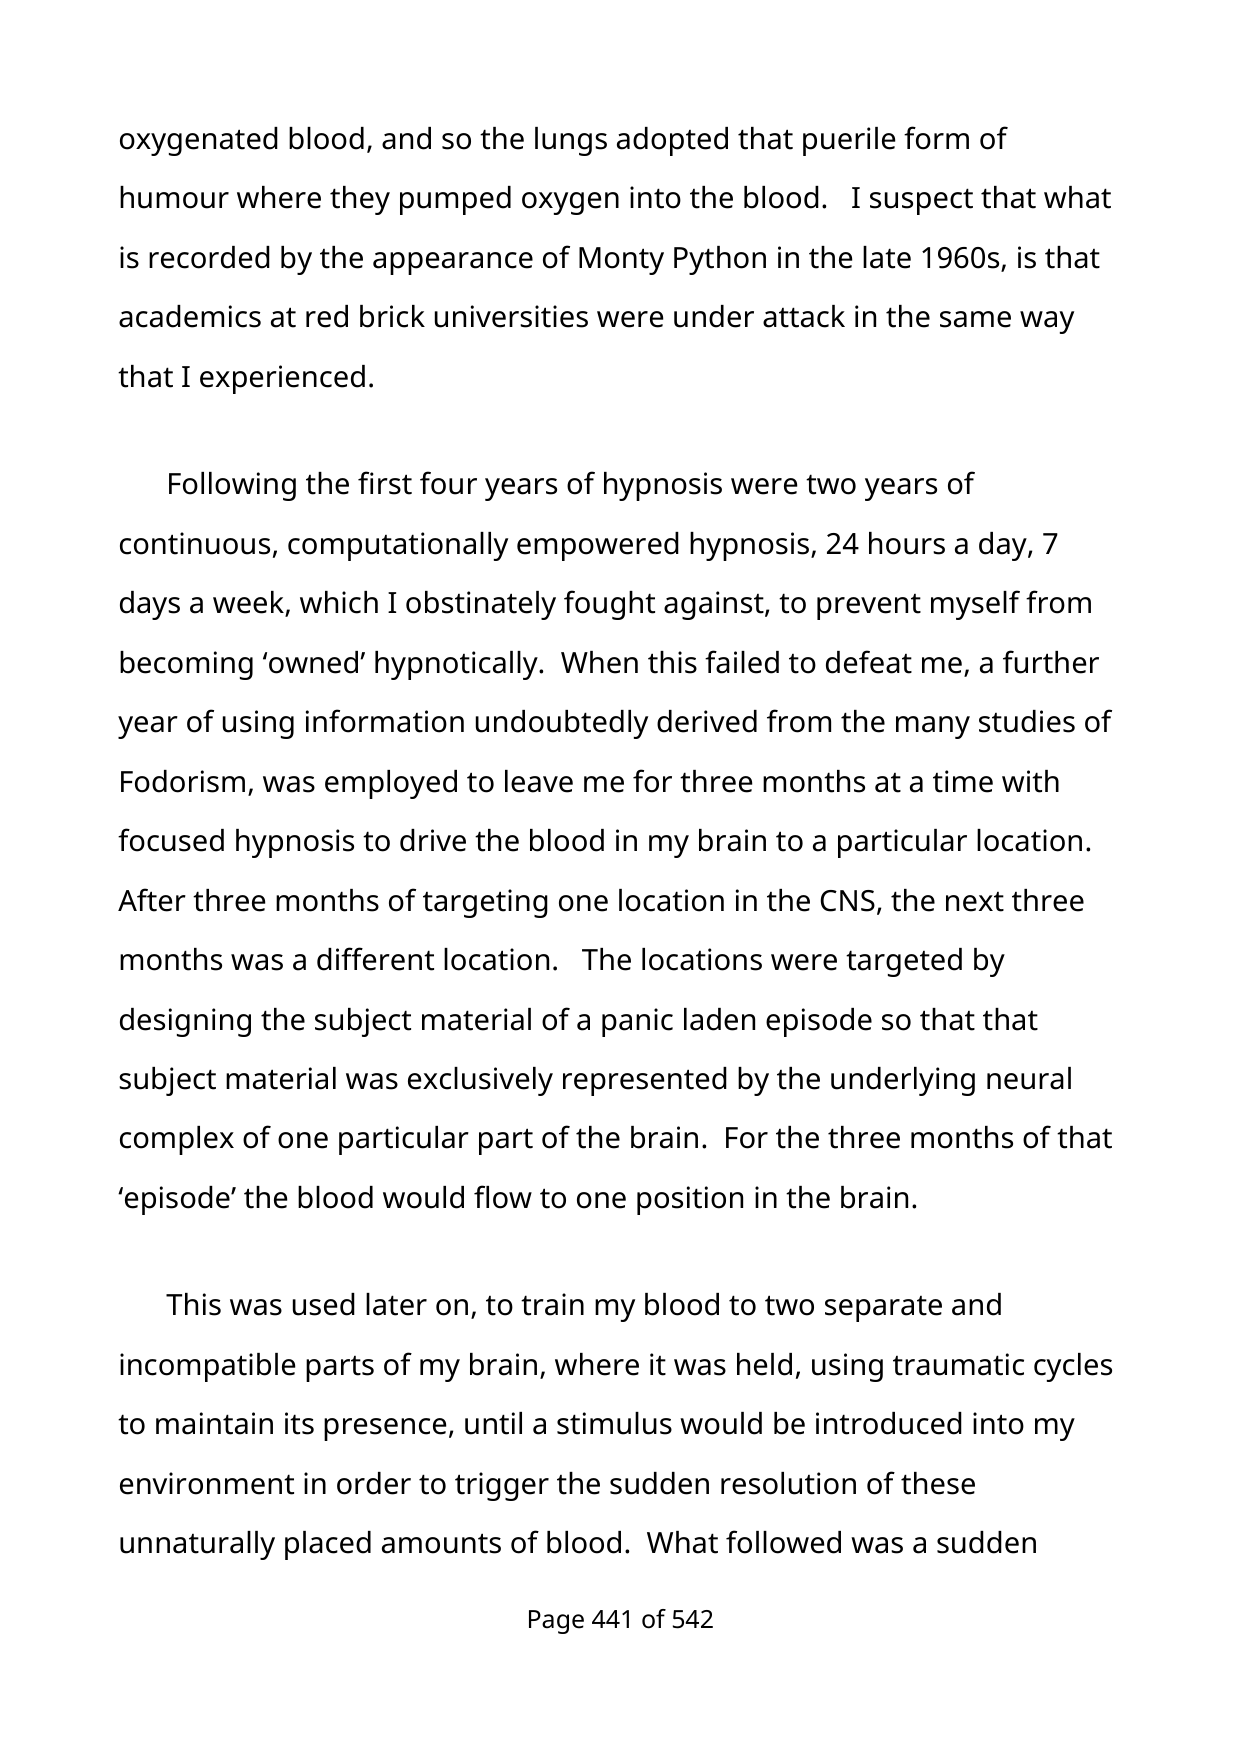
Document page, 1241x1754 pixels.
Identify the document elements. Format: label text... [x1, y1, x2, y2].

text This was used later on, to train my blood to two separate and incompatible parts of my brain, where it was held, using traumatic cycles to maintain its presence, until a stimulus would be introduced into my environment in order to trigger the sudden resolution of these unnaturally placed amounts of blood. What followed was a sudden [118, 1284, 1122, 1562]
text Following the first four years of hypnosis were two years of continuous, computationally empowered hypnosis, 24 hours a day, 7 days a week, which I obstinately fought against, to prevent myself from becoming ‘owned’ hypnotically. When this failed to defeat me, a further year of using information undoubtedly derived from the many studies of Fodorism, was employed to leave me for three months at a time with focused hypnosis to drive the blood in my brain to a particular location. After three months of targeting one location in the CNS, the next three months was a different location. The locations were targeted by designing the subject material of a panic laden episode so that that subject material was exclusively represented by the underlying neural complex of one particular part of the brain. For the three months of that ‘episode’ the blood would flow to one position in the brain. [118, 463, 1122, 1217]
text oxygenated blood, and so the lungs adopted that puerile form of humour where they pumped oxygen into the blood. I suspect that what is recorded by the appearance of Monty Python in the late 1960s, is that academics at red brick universities were under attack in the same way that I experienced. [118, 118, 1122, 396]
